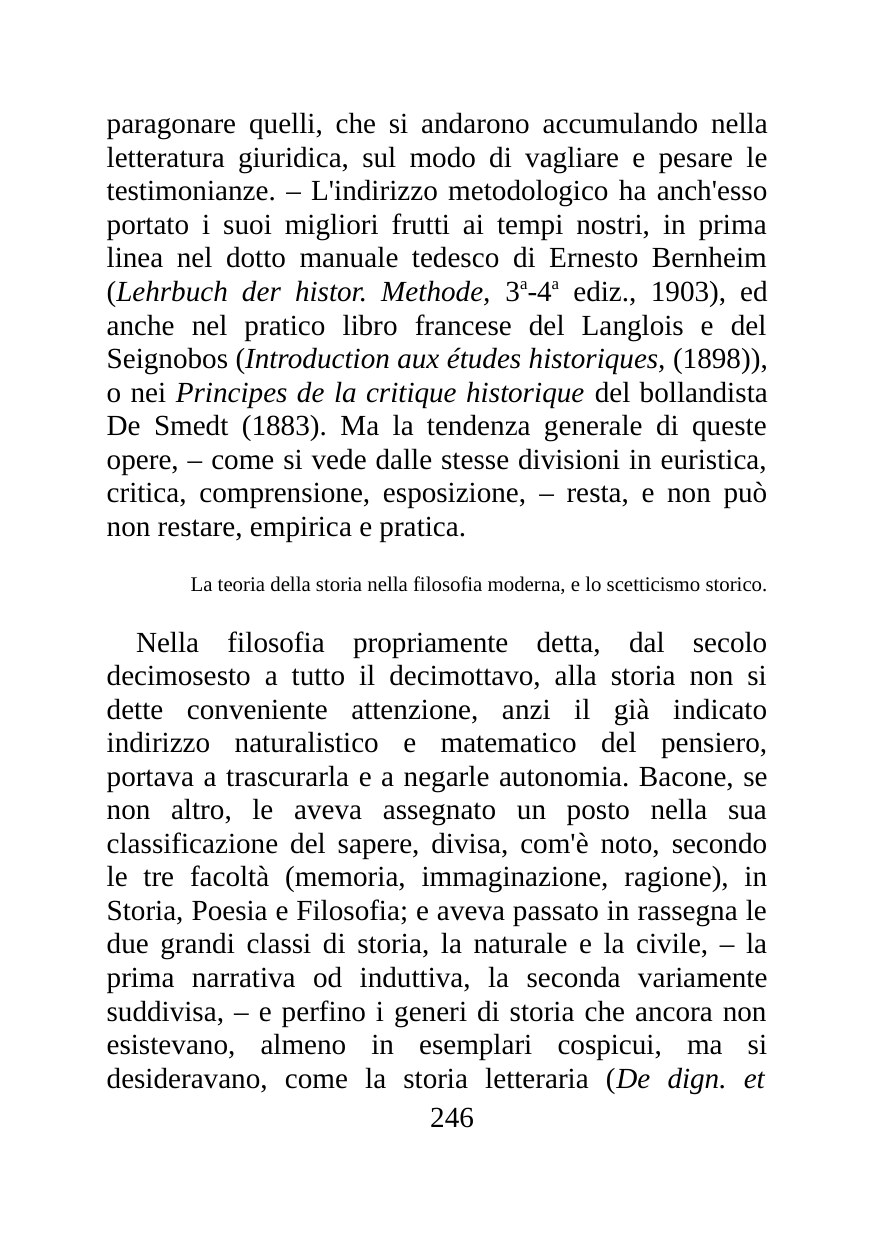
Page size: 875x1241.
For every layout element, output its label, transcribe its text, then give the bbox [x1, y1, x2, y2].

text Nella filosofia propriamente detta, dal secolo decimosesto a tutto il decimottavo, alla storia non si dette conveniente attenzione, anzi il già indicato indirizzo naturalistico e matematico del pensiero, portava a trascurarla e a negarle autonomia. Bacone, se non altro, le aveva assegnato un posto nella sua classificazione del sapere, divisa, com'è noto, secondo le tre facoltà (memoria, immaginazione, ragione), in Storia, Poesia e Filosofia; e aveva passato in rassegna le due grandi classi di storia, la naturale e la civile, ‒ la prima narrativa od induttiva, la seconda variamente suddivisa, ‒ e perfino i generi di storia che ancora non esistevano, almeno in esemplari cospicui, ma si desideravano, come la storia letteraria (De dign. et [106, 625, 768, 1094]
text La teoria della storia nella filosofia moderna, e lo scetticismo storico. [106, 572, 768, 596]
text paragonare quelli, che si andarono accumulando nella letteratura giuridica, sul modo di vagliare e pesare le testimonianze. ‒ L'indirizzo metodologico ha anch'esso portato i suoi migliori frutti ai tempi nostri, in prima linea nel dotto manuale tedesco di Ernesto Bernheim (Lehrbuch der histor. Methode, 3a-4a ediz., 1903), ed anche nel pratico libro francese del Langlois e del Seignobos (Introduction aux études historiques, (1898)), o nei Principes de la critique historique del bollandista De Smedt (1883). Ma la tendenza generale di queste opere, ‒ come si vede dalle stesse divisioni in euristica, critica, comprensione, esposizione, ‒ resta, e non può non restare, empirica e pratica. [106, 106, 768, 542]
